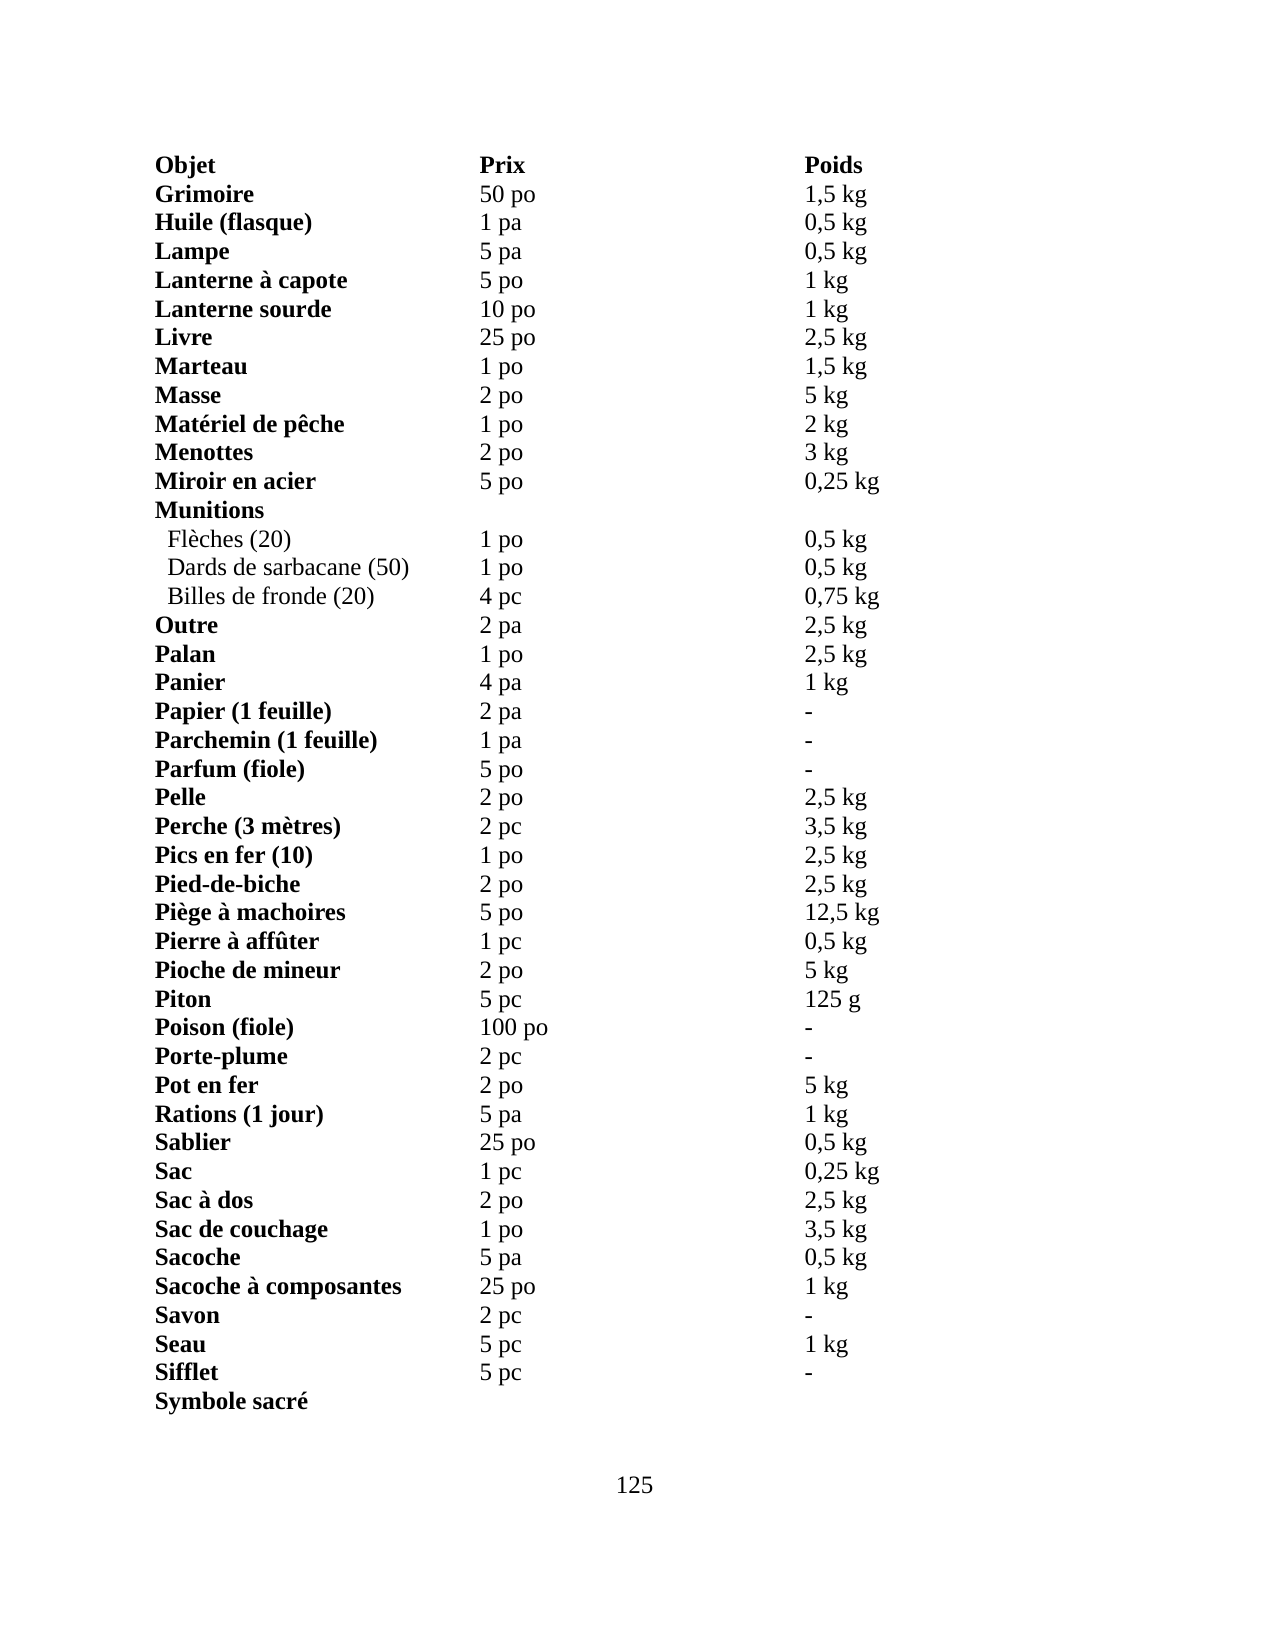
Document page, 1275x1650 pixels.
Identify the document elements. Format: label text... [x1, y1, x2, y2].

table_cell 2,5 kg [800, 783, 1125, 811]
table_cell - [800, 1300, 1125, 1329]
table_cell Grimoire [150, 179, 475, 207]
table_cell Huile (flasque) [150, 208, 475, 236]
table_cell Sablier [150, 1128, 475, 1156]
table_cell - [800, 1041, 1125, 1070]
table_cell 1 po [475, 1214, 800, 1242]
table_cell 5 po [475, 265, 800, 294]
table_cell 12,5 kg [800, 898, 1125, 926]
table_cell 0,5 kg [800, 524, 1125, 552]
table_cell 50 po [475, 179, 800, 207]
table_cell Outre [150, 610, 475, 639]
table_cell Munitions [150, 495, 475, 524]
table_cell Lanterne à capote [150, 265, 475, 294]
table_cell Livre [150, 323, 475, 351]
table_cell 5 pa [475, 1243, 800, 1271]
table_cell 1 kg [800, 294, 1125, 322]
table_cell - [800, 1358, 1125, 1386]
table_cell 3,5 kg [800, 1214, 1125, 1242]
table_header Poids [800, 150, 1125, 179]
table_cell Marteau [150, 351, 475, 380]
table_cell Sac [150, 1156, 475, 1185]
table_cell 100 po [475, 1013, 800, 1041]
table_cell Pied-de-biche [150, 869, 475, 897]
table_cell 5 kg [800, 380, 1125, 409]
table_cell 5 po [475, 754, 800, 782]
table_cell 1 pa [475, 725, 800, 754]
table_cell Pot en fer [150, 1070, 475, 1099]
table_cell 0,5 kg [800, 553, 1125, 581]
table_header Prix [475, 150, 800, 179]
table_cell 5 kg [800, 1070, 1125, 1099]
table_cell Dards de sarbacane (50) [150, 553, 475, 581]
table_cell Panier [150, 668, 475, 696]
table_cell Masse [150, 380, 475, 409]
table_cell - [800, 754, 1125, 782]
table_cell 1 po [475, 524, 800, 552]
table_cell Sac de couchage [150, 1214, 475, 1242]
table_cell Sac à dos [150, 1185, 475, 1214]
table_cell 0,5 kg [800, 1243, 1125, 1271]
table_cell Lampe [150, 236, 475, 265]
table_cell - [800, 696, 1125, 725]
table_cell 1 kg [800, 1271, 1125, 1300]
table_cell 1 po [475, 409, 800, 437]
table_cell 5 po [475, 898, 800, 926]
table_cell 5 pc [475, 1358, 800, 1386]
table_cell 0,5 kg [800, 1128, 1125, 1156]
table_cell 2 po [475, 1185, 800, 1214]
table_cell 1 po [475, 840, 800, 869]
table_cell 1 pc [475, 1156, 800, 1185]
table_cell Sifflet [150, 1358, 475, 1386]
table_cell Symbole sacré [150, 1386, 475, 1415]
table_cell [475, 1386, 800, 1415]
table_cell 5 pc [475, 1329, 800, 1357]
table_cell - [800, 1013, 1125, 1041]
table_cell Flèches (20) [150, 524, 475, 552]
table_cell 2,5 kg [800, 323, 1125, 351]
table_cell 5 pa [475, 1099, 800, 1127]
table_cell 2,5 kg [800, 639, 1125, 667]
table_cell 0,25 kg [800, 1156, 1125, 1185]
table_cell 0,25 kg [800, 466, 1125, 495]
table_cell 1 pa [475, 208, 800, 236]
table_cell 1 kg [800, 265, 1125, 294]
table_cell Palan [150, 639, 475, 667]
table_cell Menottes [150, 438, 475, 466]
table_cell 5 kg [800, 955, 1125, 984]
table_cell 2,5 kg [800, 610, 1125, 639]
table_cell 2 po [475, 869, 800, 897]
table_cell 1 pc [475, 926, 800, 955]
table_cell 2 pc [475, 811, 800, 840]
table_cell 3,5 kg [800, 811, 1125, 840]
table_cell 0,5 kg [800, 208, 1125, 236]
table_cell 1 po [475, 639, 800, 667]
table_cell Pelle [150, 783, 475, 811]
table_cell Pioche de mineur [150, 955, 475, 984]
table_cell 1 kg [800, 1099, 1125, 1127]
table_cell Sacoche [150, 1243, 475, 1271]
table_cell 25 po [475, 1128, 800, 1156]
table_cell Pics en fer (10) [150, 840, 475, 869]
table_cell 4 pc [475, 581, 800, 610]
table_cell 5 pc [475, 984, 800, 1012]
table_cell 2,5 kg [800, 1185, 1125, 1214]
table_cell 4 pa [475, 668, 800, 696]
table_cell 2,5 kg [800, 840, 1125, 869]
table_cell 2,5 kg [800, 869, 1125, 897]
table_cell 2 pa [475, 696, 800, 725]
table_cell 1,5 kg [800, 179, 1125, 207]
table_cell Seau [150, 1329, 475, 1357]
table_cell Piège à machoires [150, 898, 475, 926]
table_cell [475, 495, 800, 524]
table_cell Sacoche à composantes [150, 1271, 475, 1300]
table_cell 1 kg [800, 668, 1125, 696]
table_cell 25 po [475, 323, 800, 351]
table_cell [800, 495, 1125, 524]
table_cell Miroir en acier [150, 466, 475, 495]
table_cell Savon [150, 1300, 475, 1329]
table_cell 25 po [475, 1271, 800, 1300]
table_cell 0,5 kg [800, 926, 1125, 955]
table_cell 2 pc [475, 1041, 800, 1070]
table_cell Poison (fiole) [150, 1013, 475, 1041]
table_cell Piton [150, 984, 475, 1012]
table_cell 1 kg [800, 1329, 1125, 1357]
table_cell 5 po [475, 466, 800, 495]
table_cell 125 g [800, 984, 1125, 1012]
table_cell 2 po [475, 380, 800, 409]
table_cell 2 pc [475, 1300, 800, 1329]
table_header Objet [150, 150, 475, 179]
table_cell - [800, 725, 1125, 754]
table_cell 0,5 kg [800, 236, 1125, 265]
table_cell 1 po [475, 553, 800, 581]
table_cell Matériel de pêche [150, 409, 475, 437]
table_cell 2 pa [475, 610, 800, 639]
table_cell 2 po [475, 783, 800, 811]
table_cell Perche (3 mètres) [150, 811, 475, 840]
table_cell Billes de fronde (20) [150, 581, 475, 610]
table_cell 2 po [475, 438, 800, 466]
table_cell 2 kg [800, 409, 1125, 437]
table_cell 1 po [475, 351, 800, 380]
table_cell Parchemin (1 feuille) [150, 725, 475, 754]
table_cell Parfum (fiole) [150, 754, 475, 782]
table_cell Rations (1 jour) [150, 1099, 475, 1127]
table_cell 2 po [475, 1070, 800, 1099]
table_cell 1,5 kg [800, 351, 1125, 380]
table_cell [800, 1386, 1125, 1415]
table_cell 10 po [475, 294, 800, 322]
table_cell 0,75 kg [800, 581, 1125, 610]
table_cell 3 kg [800, 438, 1125, 466]
table_cell Papier (1 feuille) [150, 696, 475, 725]
table_cell 2 po [475, 955, 800, 984]
table_cell Porte-plume [150, 1041, 475, 1070]
table_cell 5 pa [475, 236, 800, 265]
table_cell Pierre à affûter [150, 926, 475, 955]
table_cell Lanterne sourde [150, 294, 475, 322]
